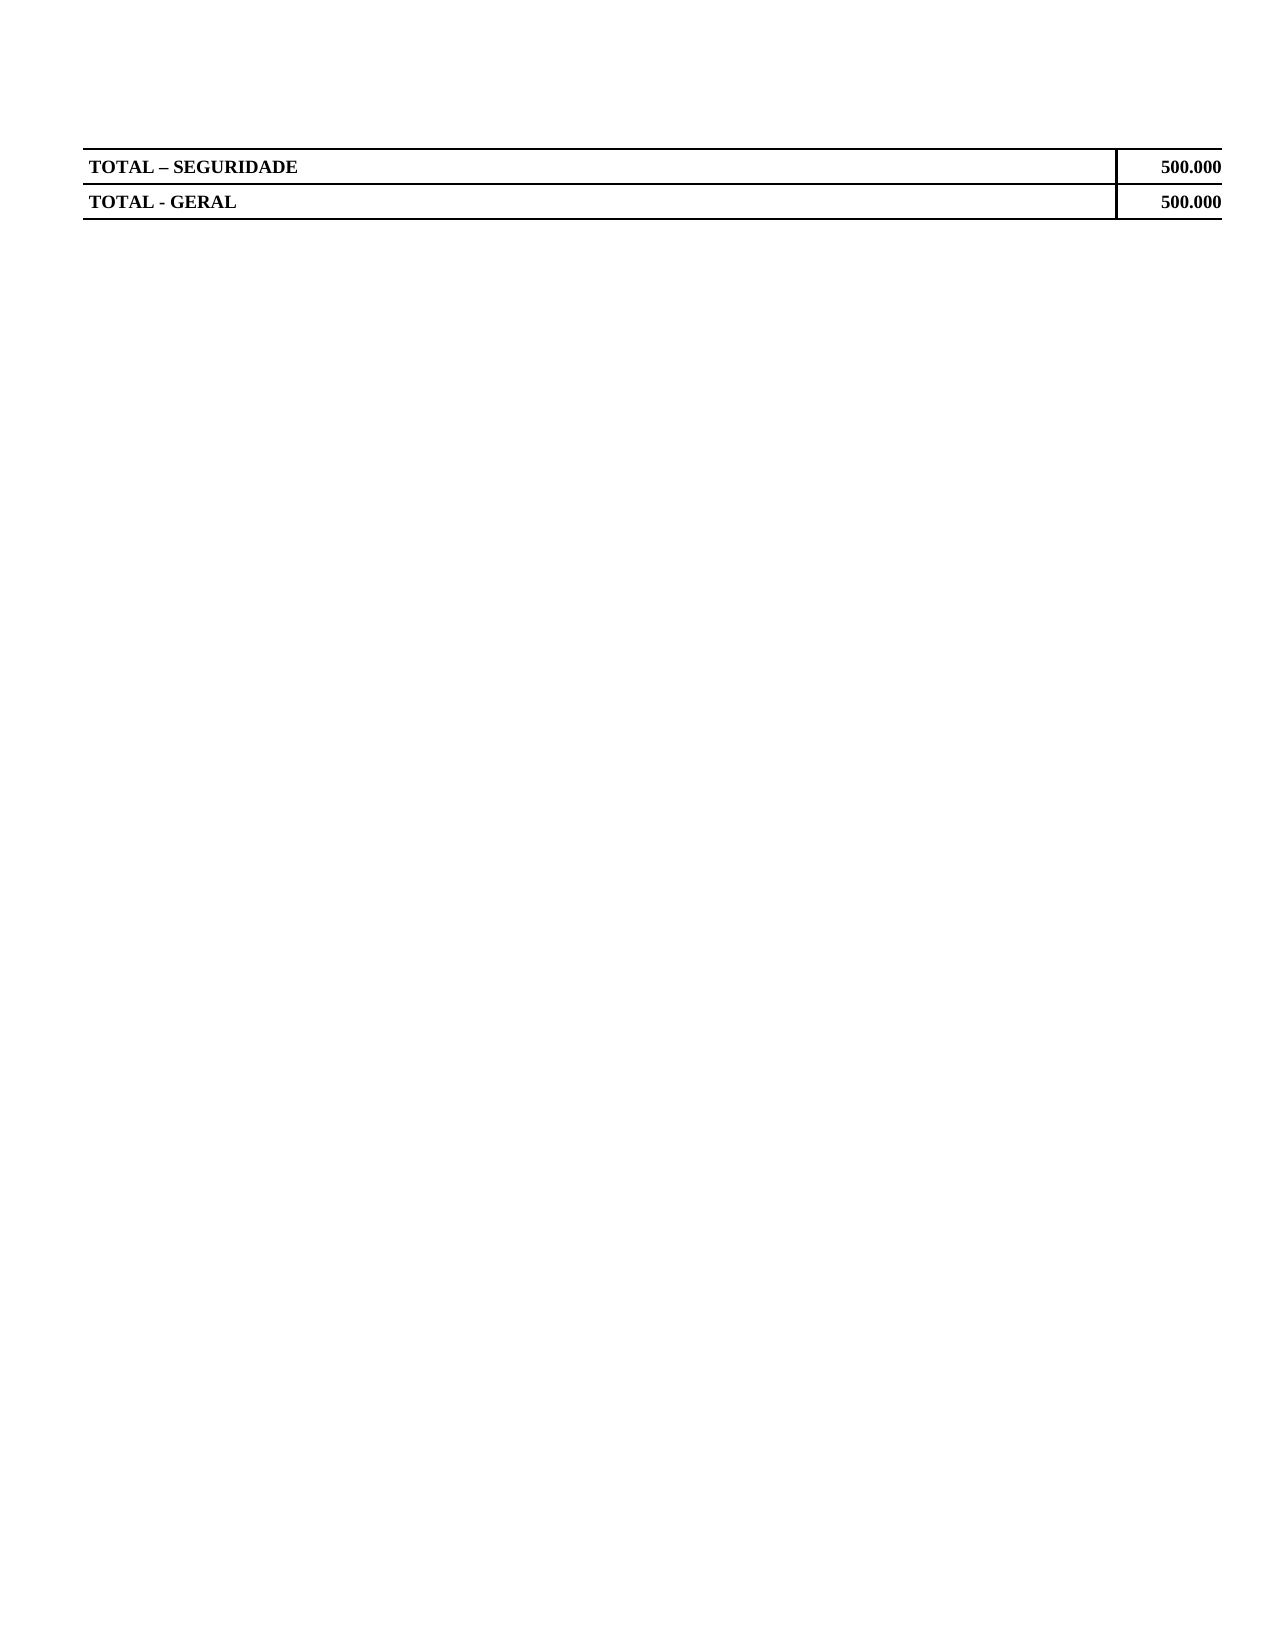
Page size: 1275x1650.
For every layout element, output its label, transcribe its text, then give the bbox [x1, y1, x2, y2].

table_cell 500.000 [1118, 185, 1222, 218]
table_cell TOTAL – SEGURIDADE [83, 150, 1115, 183]
table_cell 500.000 [1118, 150, 1222, 183]
table_cell TOTAL - GERAL [83, 185, 1115, 218]
